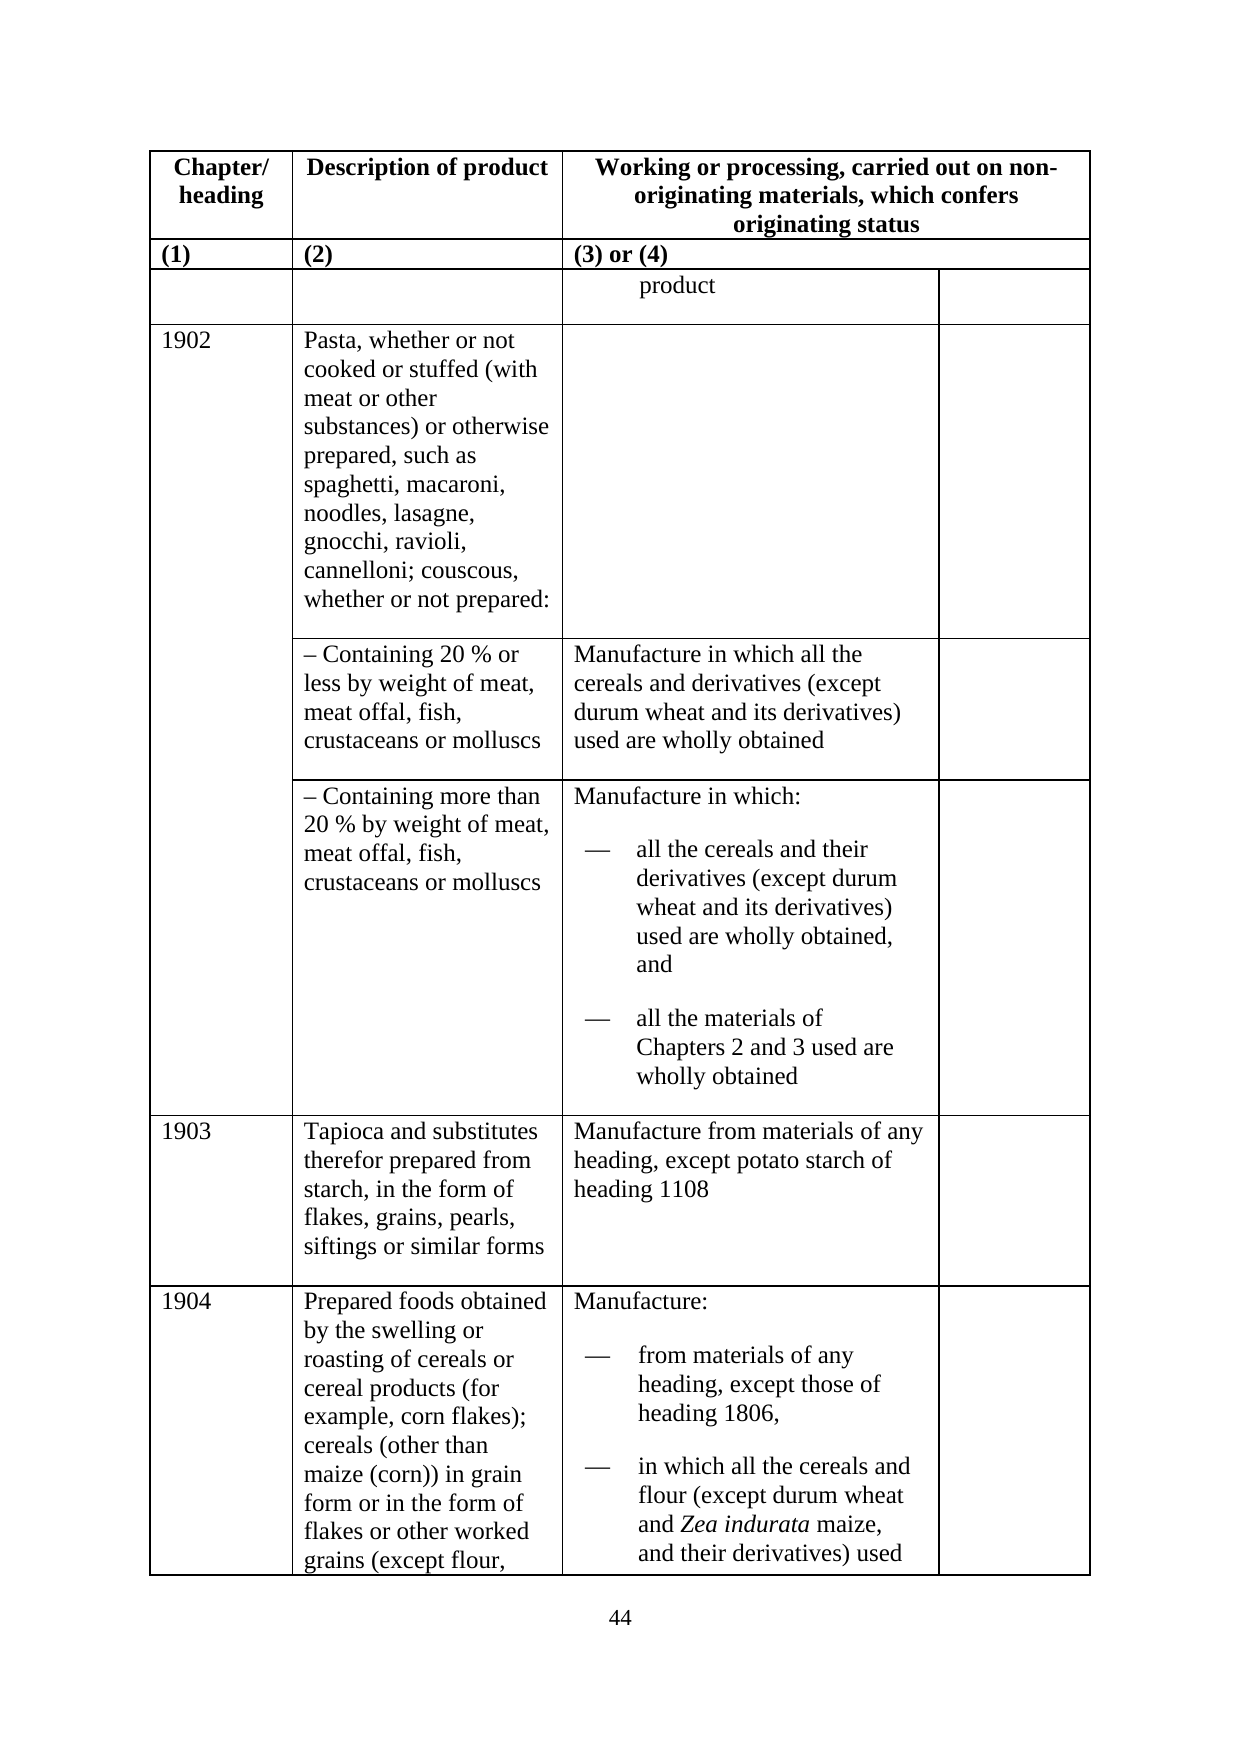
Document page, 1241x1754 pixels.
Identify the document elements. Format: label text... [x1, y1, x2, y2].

table_cell — [574, 1003, 625, 1114]
table_cell 1903 [151, 1116, 292, 1285]
table_cell all the materials of Chapters 2 and 3 used are wholly obtained [625, 1003, 928, 1114]
table_header Description of product [293, 152, 562, 238]
table_header — [574, 835, 625, 1003]
table_cell – Containing more than 20 % by weight of meat, meat offal, fish, crustaceans or molluscs [293, 781, 562, 1114]
table_cell Pasta, whether or not cooked or stuffed (with meat or other substances) or otherwise prepared, such as spaghetti, macaroni, noodles, lasagne, gnocchi, ravioli, cannelloni; couscous, whether or not prepared: [293, 325, 562, 638]
table_header — [574, 1340, 627, 1451]
table_cell Manufacture from materials of any heading, except potato starch of heading 1108 [563, 1116, 938, 1285]
table_cell [293, 270, 562, 323]
table_header Working or processing, carried out on non-originating materials, which confers originating status [563, 152, 1089, 238]
table_cell Manufacture in which: [563, 781, 938, 1114]
table_cell [940, 1116, 1089, 1285]
table_cell (1) [151, 240, 292, 268]
table_cell [940, 270, 1089, 323]
table_header all the cereals and their derivatives (except durum wheat and its derivatives) used are wholly obtained, and [625, 835, 928, 1003]
table_cell product [628, 270, 928, 323]
table_cell (2) [293, 240, 562, 268]
table_cell — [574, 1451, 627, 1566]
table_header Chapter/ heading [151, 152, 292, 238]
table_cell [563, 325, 938, 638]
table_cell (3) or (4) [563, 240, 1089, 268]
table_cell in which all the cereals and flour (except durum wheat and Zea indurata maize, and their derivatives) used [627, 1451, 928, 1566]
table_cell [563, 270, 938, 323]
table_cell [940, 781, 1089, 1114]
table_cell [574, 270, 628, 323]
table_cell [151, 638, 292, 779]
table_cell [940, 639, 1089, 779]
table_cell Manufacture in which all the cereals and derivatives (except durum wheat and its derivatives) used are wholly obtained [563, 639, 938, 779]
table_cell Prepared foods obtained by the swelling or roasting of cereals or cereal products (for example, corn flakes); cereals (other than maize (corn)) in grain form or in the form of flakes or other worked grains (except flour, [293, 1287, 562, 1574]
table_cell [940, 1287, 1089, 1574]
table_cell Manufacture: [563, 1287, 938, 1574]
table_cell [151, 270, 292, 323]
table_cell 1902 [151, 325, 292, 638]
table_cell Tapioca and substitutes therefor prepared from starch, in the form of flakes, grains, pearls, siftings or similar forms [293, 1116, 562, 1285]
table_header from materials of any heading, except those of heading 1806, [627, 1340, 928, 1451]
table_cell – Containing 20 % or less by weight of meat, meat offal, fish, crustaceans or molluscs [293, 639, 562, 779]
table_cell 1904 [151, 1287, 292, 1574]
table_cell [940, 325, 1089, 638]
table_cell [151, 779, 292, 1114]
